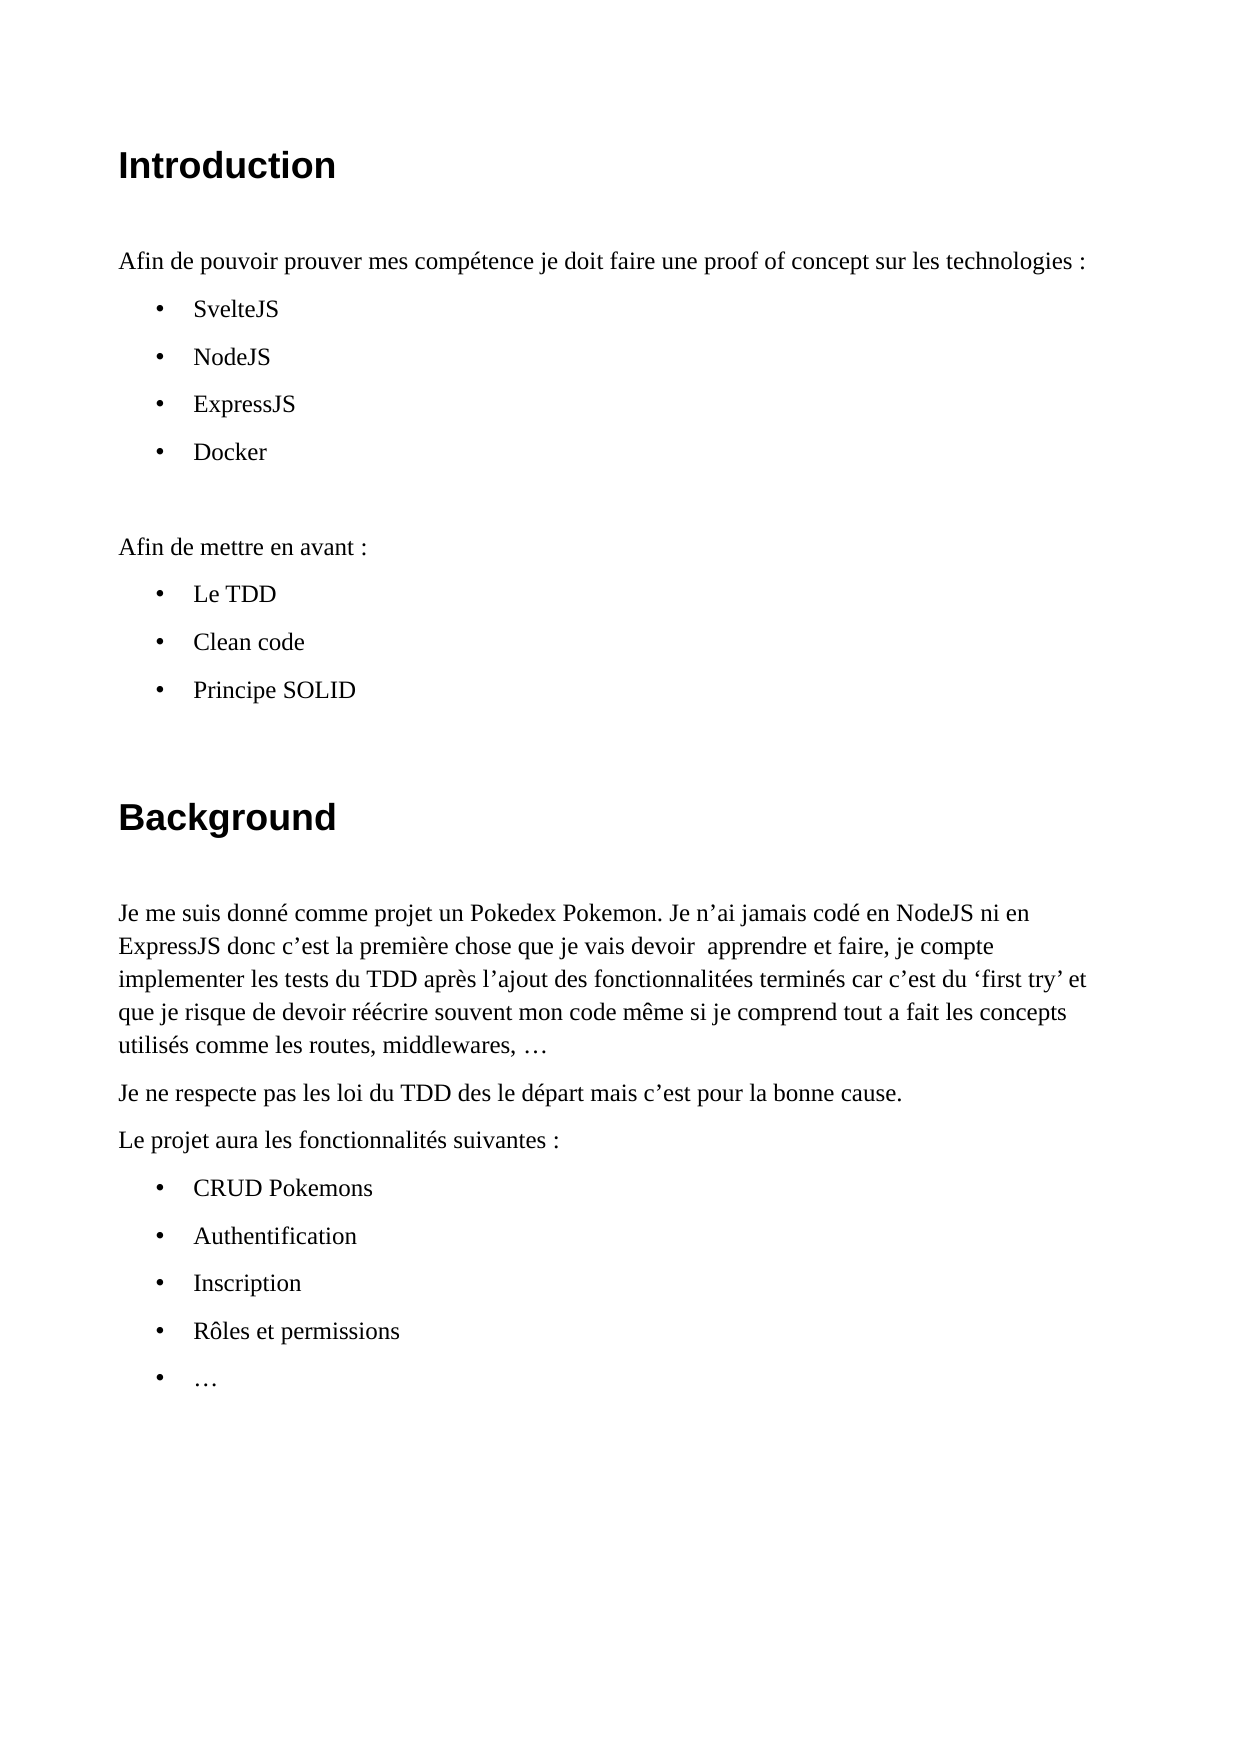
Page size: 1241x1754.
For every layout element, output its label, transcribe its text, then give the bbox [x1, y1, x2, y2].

text Je me suis donné comme projet un Pokedex Pokemon. Je n’ai jamais codé en NodeJS ni en ExpressJS donc c’est la première chose que je vais devoir apprendre et faire, je compte implementer les tests du TDD après l’ajout des fonctionnalitées terminés car c’est du ‘first try’ et que je risque de devoir réécrire souvent mon code même si je comprend tout a fait les concepts utilisés comme les routes, middlewares, … [118, 898, 1122, 1059]
text Je ne respecte pas les loi du TDD des le départ mais c’est pour la bonne cause. [118, 1078, 1122, 1107]
list Rôles et permissions [156, 1316, 1122, 1345]
text Afin de mettre en avant : [118, 532, 1122, 561]
list SvelteJS [156, 294, 1122, 323]
text Le projet aura les fonctionnalités suivantes : [118, 1126, 1122, 1154]
list Inscription [156, 1268, 1122, 1297]
list … [156, 1363, 1122, 1392]
subtitle Background [118, 795, 1122, 838]
list Principe SOLID [156, 675, 1122, 703]
list Docker [156, 437, 1122, 466]
list Le TDD [156, 579, 1122, 608]
text Afin de pouvoir prouver mes compétence je doit faire une proof of concept sur les technologies : [118, 246, 1122, 275]
list ExpressJS [156, 389, 1122, 418]
list CRUD Pokemons [156, 1173, 1122, 1202]
list Authentification [156, 1221, 1122, 1249]
subtitle Introduction [118, 143, 1122, 186]
list Clean code [156, 627, 1122, 656]
list NodeJS [156, 342, 1122, 370]
